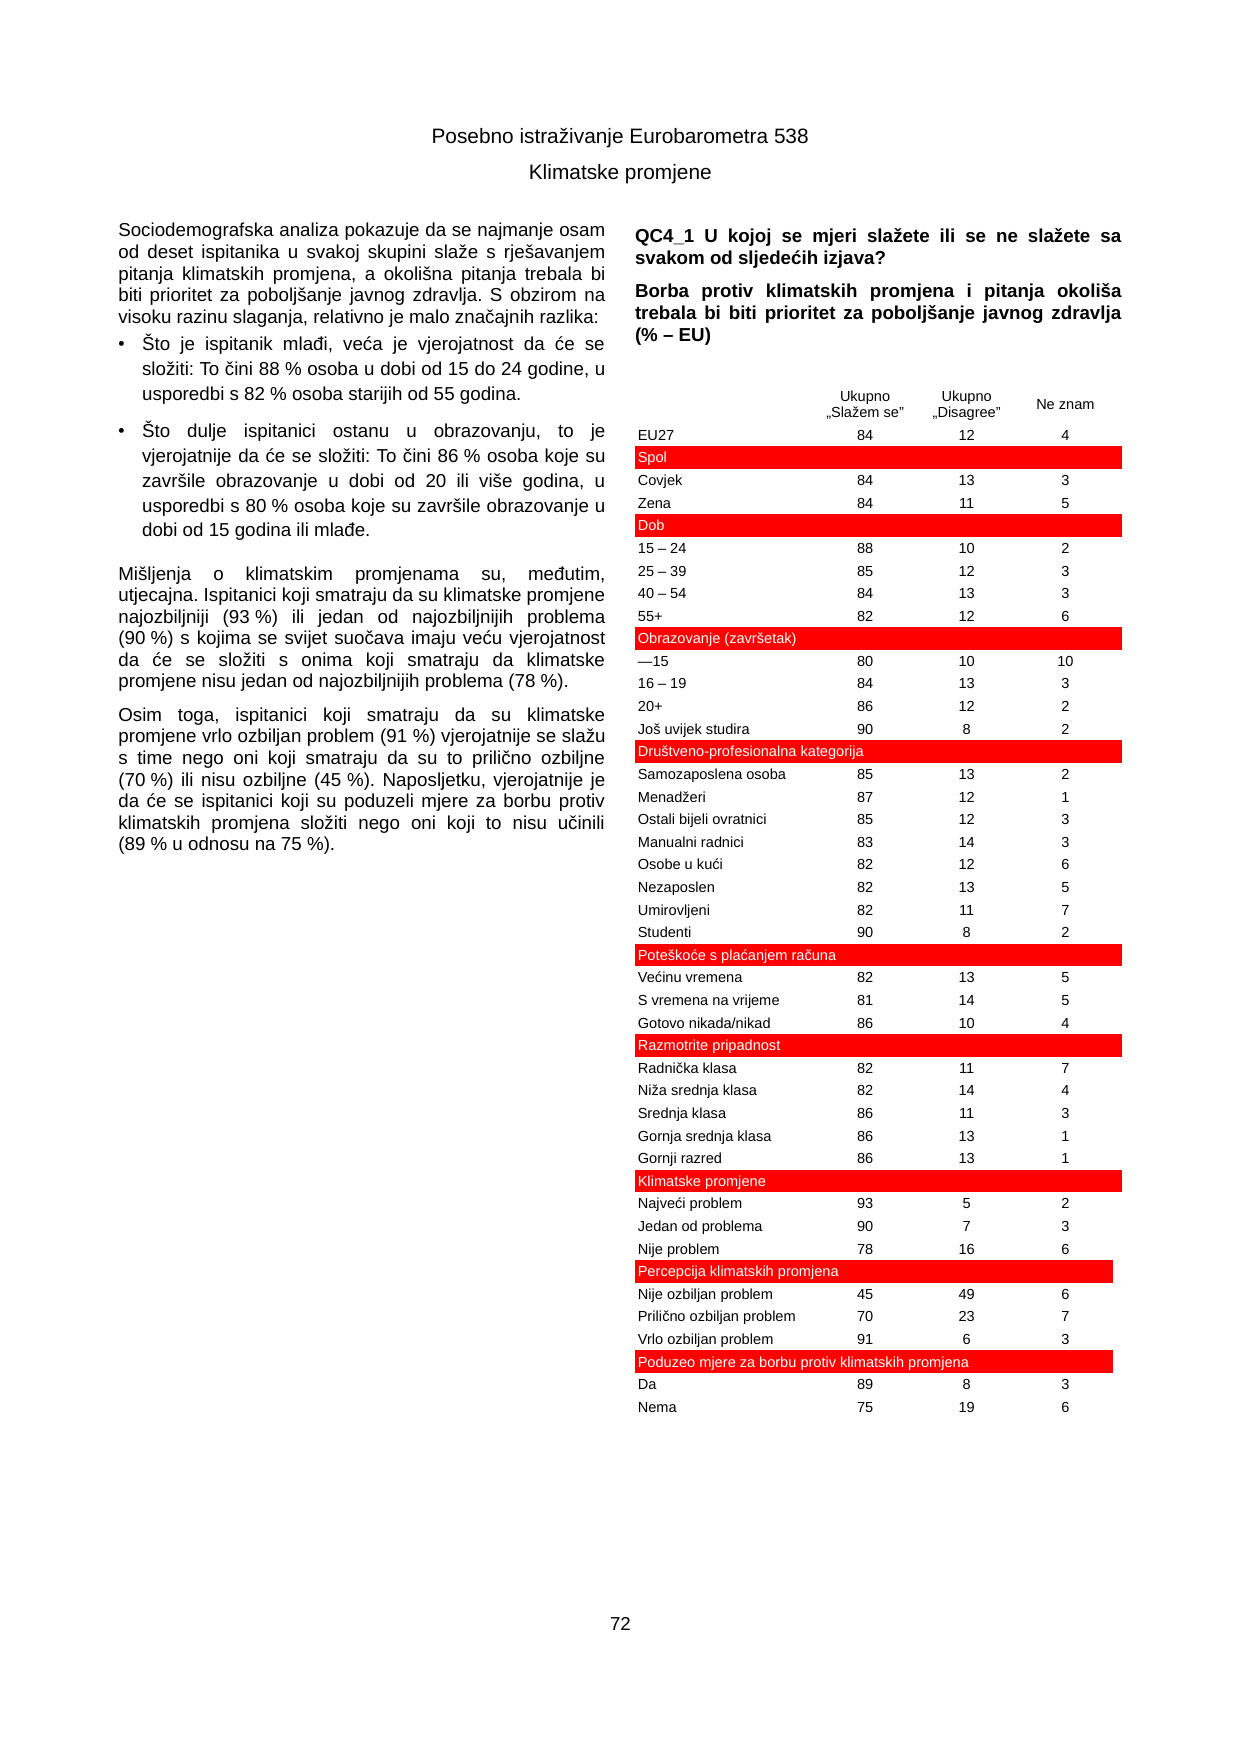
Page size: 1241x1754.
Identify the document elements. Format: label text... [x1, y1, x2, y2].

table_cell 70 [818, 1305, 912, 1328]
table_cell 93 [818, 1192, 912, 1215]
table_cell Osobe u kući [635, 853, 818, 876]
table_cell [1110, 1057, 1122, 1079]
table_cell 1 [1021, 1124, 1109, 1147]
table_cell 3 [1021, 831, 1109, 853]
table_cell Manualni radnici [635, 831, 818, 853]
table_cell 2 [1021, 537, 1109, 559]
table_cell Jedan od problema [635, 1215, 818, 1237]
table_cell [1110, 695, 1122, 717]
table_cell [1110, 469, 1122, 491]
table_cell 8 [912, 921, 1021, 943]
table_cell 14 [912, 831, 1021, 853]
table_cell Gornja srednja klasa [635, 1124, 818, 1147]
table_cell 55+ [635, 605, 818, 627]
table_cell Umirovljeni [635, 898, 818, 921]
table_cell 11 [912, 491, 1021, 514]
table_cell 12 [912, 808, 1021, 831]
table_cell Menadžeri [635, 785, 818, 808]
table_cell 12 [912, 424, 1021, 446]
table_cell 81 [818, 989, 912, 1011]
table_cell 15 – 24 [635, 537, 818, 559]
table_cell [1110, 808, 1122, 831]
table_cell 16 – 19 [635, 672, 818, 695]
table_cell [1114, 1260, 1122, 1283]
table_cell Zena [635, 491, 818, 514]
table_cell 4 [1021, 424, 1109, 446]
table_cell Spol [635, 446, 1122, 469]
table_cell 1 [1021, 785, 1109, 808]
table_cell Dob [635, 514, 1122, 537]
table_cell EU27 [635, 424, 818, 446]
table_cell [1110, 1215, 1122, 1237]
table_cell [1110, 876, 1122, 898]
table_cell 2 [1021, 1192, 1109, 1215]
table_cell 13 [912, 672, 1021, 695]
table_cell 89 [818, 1373, 912, 1396]
table_cell [1110, 559, 1122, 582]
table_cell 5 [1021, 491, 1109, 514]
table_cell 8 [912, 718, 1021, 740]
table_cell 3 [1021, 672, 1109, 695]
table_cell 7 [912, 1215, 1021, 1237]
table_cell 4 [1021, 1079, 1109, 1102]
table_cell Gotovo nikada/nikad [635, 1011, 818, 1034]
text Sociodemografska analiza pokazuje da se najmanje osam od deset ispitanika u svakoj skupini slaže s rješavanjem pitanja klimatskih promjena, a okolišna pitanja trebala bi biti prioritet za poboljšanje javnog zdravlja. S obzirom na visoku razinu slaganja, relativno je malo značajnih razlika: [118, 219, 605, 327]
table_cell 12 [912, 785, 1021, 808]
table_cell Studenti [635, 921, 818, 943]
table_cell 82 [818, 853, 912, 876]
table_cell 6 [1021, 1238, 1109, 1260]
table_cell [1110, 672, 1122, 695]
table_cell Da [635, 1373, 818, 1396]
table_cell 5 [912, 1192, 1021, 1215]
table_cell 11 [912, 1102, 1021, 1124]
table_cell 14 [912, 1079, 1021, 1102]
table_cell 45 [818, 1283, 912, 1305]
table_cell 86 [818, 1102, 912, 1124]
table_cell Percepcija klimatskih promjena [635, 1260, 1113, 1283]
table_cell 40 – 54 [635, 582, 818, 604]
table_header [635, 384, 818, 424]
table_cell [1110, 989, 1122, 1011]
table_cell [1114, 1350, 1122, 1373]
table_cell S vremena na vrijeme [635, 989, 818, 1011]
table_cell 91 [818, 1328, 912, 1350]
table_cell 1 [1021, 1147, 1109, 1169]
table_cell [1110, 424, 1122, 446]
table_cell 8 [912, 1373, 1021, 1396]
table_cell Gornji razred [635, 1147, 818, 1169]
text Osim toga, ispitanici koji smatraju da su klimatske promjene vrlo ozbiljan problem (91 %) vjerojatnije se slažu s time nego oni koji smatraju da su to prilično ozbiljne (70 %) ili nisu ozbiljne (45 %). Naposljetku, vjerojatnije je da će se ispitanici koji su poduzeli mjere za borbu protiv klimatskih promjena složiti nego oni koji to nisu učinili (89 % u odnosu na 75 %). [118, 704, 605, 855]
table_cell 85 [818, 808, 912, 831]
table_cell Većinu vremena [635, 966, 818, 989]
table_header Ukupno „Slažem se” [818, 384, 912, 424]
table_cell [1110, 785, 1122, 808]
table_cell [1110, 1011, 1122, 1034]
table_cell 84 [818, 469, 912, 491]
table_cell 82 [818, 876, 912, 898]
table_cell 88 [818, 537, 912, 559]
table_cell 6 [912, 1328, 1021, 1350]
table_cell 86 [818, 1011, 912, 1034]
table_cell 84 [818, 424, 912, 446]
table_cell 11 [912, 898, 1021, 921]
table_cell 86 [818, 1124, 912, 1147]
table_header Ukupno „Disagree” [912, 384, 1021, 424]
table_cell Razmotrite pripadnost [635, 1034, 1122, 1057]
table_cell Klimatske promjene [635, 1170, 1122, 1192]
table_cell 13 [912, 582, 1021, 604]
table_cell 10 [912, 650, 1021, 672]
table_cell [1110, 1373, 1122, 1396]
table_cell [1110, 1305, 1122, 1328]
table_cell 3 [1021, 808, 1109, 831]
table_cell 5 [1021, 966, 1109, 989]
table_cell 6 [1021, 605, 1109, 627]
table_cell [1110, 650, 1122, 672]
table_cell 19 [912, 1396, 1021, 1418]
table_cell [1110, 763, 1122, 785]
table_cell 82 [818, 1057, 912, 1079]
table_cell 86 [818, 1147, 912, 1169]
table_cell 25 – 39 [635, 559, 818, 582]
table_cell 20+ [635, 695, 818, 717]
table_cell 84 [818, 582, 912, 604]
table_cell 6 [1021, 1283, 1109, 1305]
table_header [1110, 384, 1122, 424]
table_cell 13 [912, 1124, 1021, 1147]
table_cell 16 [912, 1238, 1021, 1260]
table_cell 78 [818, 1238, 912, 1260]
table_cell 82 [818, 1079, 912, 1102]
table_cell 12 [912, 559, 1021, 582]
table_cell 84 [818, 491, 912, 514]
table_cell 7 [1021, 898, 1109, 921]
table_cell 7 [1021, 1305, 1109, 1328]
table_cell [1110, 582, 1122, 604]
table_cell 12 [912, 853, 1021, 876]
table_cell 3 [1021, 1102, 1109, 1124]
table_cell [1110, 1328, 1122, 1350]
text Borba protiv klimatskih promjena i pitanja okoliša trebala bi biti prioritet za poboljšanje javnog zdravlja (% – EU) [635, 280, 1122, 345]
table_cell [1110, 605, 1122, 627]
table_cell 2 [1021, 763, 1109, 785]
table_cell 13 [912, 1147, 1021, 1169]
table_cell 75 [818, 1396, 912, 1418]
table_cell [1110, 1147, 1122, 1169]
text QC4_1 U kojoj se mjeri slažete ili se ne slažete sa svakom od sljedećih izjava? [635, 225, 1122, 268]
table_cell Nije ozbiljan problem [635, 1283, 818, 1305]
table_cell 13 [912, 763, 1021, 785]
table_cell 80 [818, 650, 912, 672]
table_cell Poteškoće s plaćanjem računa [635, 944, 1122, 966]
table_cell 87 [818, 785, 912, 808]
table_cell Ostali bijeli ovratnici [635, 808, 818, 831]
table_cell Samozaposlena osoba [635, 763, 818, 785]
table_cell [1110, 921, 1122, 943]
table_cell 2 [1021, 695, 1109, 717]
table_cell Još uvijek studira [635, 718, 818, 740]
table_cell —15 [635, 650, 818, 672]
table_cell 82 [818, 605, 912, 627]
table_cell Radnička klasa [635, 1057, 818, 1079]
table_cell [1110, 1124, 1122, 1147]
table_cell 4 [1021, 1011, 1109, 1034]
table_cell Nije problem [635, 1238, 818, 1260]
table_cell Srednja klasa [635, 1102, 818, 1124]
table_cell 86 [818, 695, 912, 717]
table_cell 14 [912, 989, 1021, 1011]
table_cell 5 [1021, 876, 1109, 898]
table_cell 90 [818, 718, 912, 740]
table_cell 3 [1021, 1373, 1109, 1396]
table_cell 13 [912, 469, 1021, 491]
table_cell 11 [912, 1057, 1021, 1079]
table_cell 12 [912, 605, 1021, 627]
table_cell 5 [1021, 989, 1109, 1011]
table_cell 85 [818, 763, 912, 785]
table_cell [1110, 1079, 1122, 1102]
table_cell 3 [1021, 1328, 1109, 1350]
table_cell [1110, 966, 1122, 989]
table_cell 90 [818, 1215, 912, 1237]
table_cell Covjek [635, 469, 818, 491]
table_cell 3 [1021, 469, 1109, 491]
table_header Ne znam [1021, 384, 1109, 424]
text Mišljenja o klimatskim promjenama su, međutim, utjecajna. Ispitanici koji smatraju da su klimatske promjene najozbiljniji (93 %) ili jedan od najozbiljnijih problema (90 %) s kojima se svijet suočava imaju veću vjerojatnost da će se složiti s onima koji smatraju da klimatske promjene nisu jedan od najozbiljnijih problema (78 %). [118, 562, 605, 692]
table_cell [1110, 831, 1122, 853]
table_cell 10 [912, 1011, 1021, 1034]
table_cell 83 [818, 831, 912, 853]
table_cell 90 [818, 921, 912, 943]
table_cell 2 [1021, 718, 1109, 740]
table_cell [1110, 1192, 1122, 1215]
table_cell Nema [635, 1396, 818, 1418]
table_cell 49 [912, 1283, 1021, 1305]
table_cell 85 [818, 559, 912, 582]
table_cell 7 [1021, 1057, 1109, 1079]
table_cell Najveći problem [635, 1192, 818, 1215]
table_cell Prilično ozbiljan problem [635, 1305, 818, 1328]
table_cell [1110, 718, 1122, 740]
table_cell [1110, 1102, 1122, 1124]
table_cell [1110, 898, 1122, 921]
table_cell [1110, 537, 1122, 559]
table_cell 10 [1021, 650, 1109, 672]
list Što je ispitanik mlađi, veća je vjerojatnost da će se složiti: To čini 88 % osoba u dobi od 15 do 24 godine, u usporedbi s 82 % osoba starijih od 55 godina. [118, 333, 605, 404]
table_cell 3 [1021, 1215, 1109, 1237]
table_cell 2 [1021, 921, 1109, 943]
table_cell 6 [1021, 853, 1109, 876]
table_cell Obrazovanje (završetak) [635, 627, 1122, 650]
list Što dulje ispitanici ostanu u obrazovanju, to je vjerojatnije da će se složiti: To čini 86 % osoba koje su završile obrazovanje u dobi od 20 ili više godina, u usporedbi s 80 % osoba koje su završile obrazovanje u dobi od 15 godina ili mlađe. [118, 420, 605, 541]
table_cell [1110, 1283, 1122, 1305]
table_cell Vrlo ozbiljan problem [635, 1328, 818, 1350]
table_cell Poduzeo mjere za borbu protiv klimatskih promjena [635, 1350, 1113, 1373]
table_cell 10 [912, 537, 1021, 559]
table_cell [1110, 1238, 1122, 1260]
table_cell [1110, 491, 1122, 514]
table_cell 13 [912, 876, 1021, 898]
table_cell Niža srednja klasa [635, 1079, 818, 1102]
table_cell [1110, 1396, 1122, 1418]
table_cell 13 [912, 966, 1021, 989]
table_cell 3 [1021, 582, 1109, 604]
table_cell 84 [818, 672, 912, 695]
table_cell 12 [912, 695, 1021, 717]
table_cell 6 [1021, 1396, 1109, 1418]
table_cell [1110, 853, 1122, 876]
table_cell 23 [912, 1305, 1021, 1328]
table_cell 82 [818, 966, 912, 989]
table_cell Društveno-profesionalna kategorija [635, 740, 1122, 763]
table_cell 3 [1021, 559, 1109, 582]
table_cell 82 [818, 898, 912, 921]
table_cell Nezaposlen [635, 876, 818, 898]
